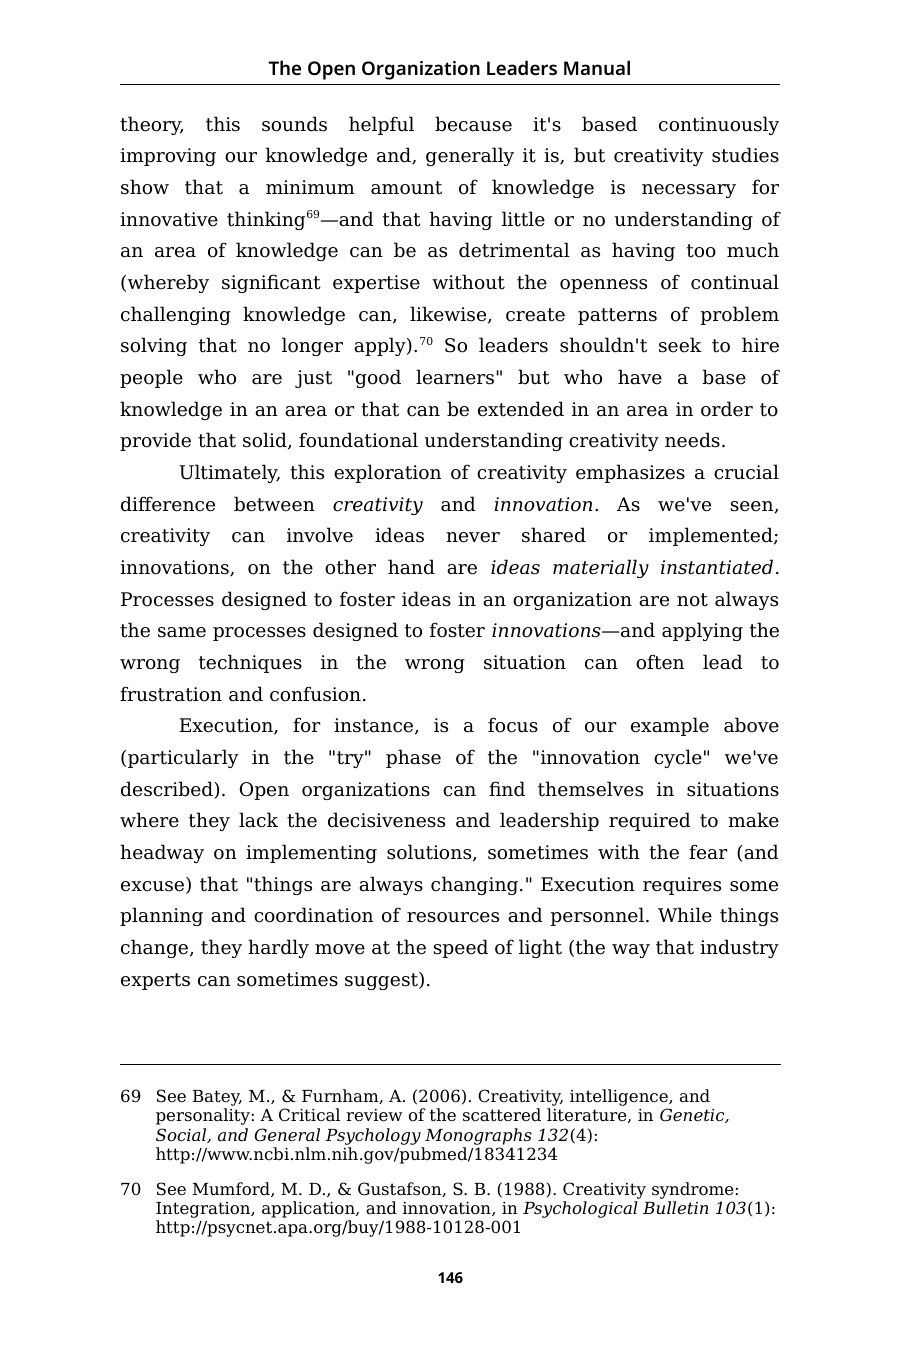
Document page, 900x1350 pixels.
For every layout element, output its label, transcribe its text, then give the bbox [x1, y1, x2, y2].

text Ultimately, this exploration of creativity emphasizes a crucial difference between creativity and innovation. As we've seen, creativity can involve ideas never shared or implemented; innovations, on the other hand are ideas materially instantiated. Processes designed to foster ideas in an organization are not always the same processes designed to foster innovations—and applying the wrong techniques in the wrong situation can often lead to frustration and confusion. [120, 462, 780, 706]
text See Mumford, M. D., & Gustafson, S. B. (1988). Creativity syndrome: Integration, application, and innovation, in Psychological Bulletin 103(1): http://psycnet.apa.org/buy/1988-10128-001 [120, 1179, 780, 1237]
text theory, this sounds helpful because it's based continuously improving our knowledge and, generally it is, but creativity studies show that a minimum amount of knowledge is necessary for innovative thinking—and that having little or no understanding of an area of knowledge can be as detrimental as having too much (whereby significant expertise without the openness of continual challenging knowledge can, likewise, create patterns of problem solving that no longer apply). So leaders shouldn't seek to hire people who are just "good learners" but who have a base of knowledge in an area or that can be extended in an area in order to provide that solid, foundational understanding creativity needs. [120, 114, 780, 452]
text Execution, for instance, is a focus of our example above (particularly in the "try" phase of the "innovation cycle" we've described). Open organizations can find themselves in situations where they lack the decisiveness and leadership required to make headway on implementing solutions, sometimes with the fear (and excuse) that "things are always changing." Execution requires some planning and coordination of resources and personnel. While things change, they hardly move at the speed of light (the way that industry experts can sometimes suggest). [120, 716, 780, 991]
text See Batey, M., & Furnham, A. (2006). Creativity, intelligence, and personality: A Critical review of the scattered literature, in Genetic, Social, and General Psychology Monographs 132(4): http://www.ncbi.nlm.nih.gov/pubmed/18341234 [120, 1087, 780, 1164]
